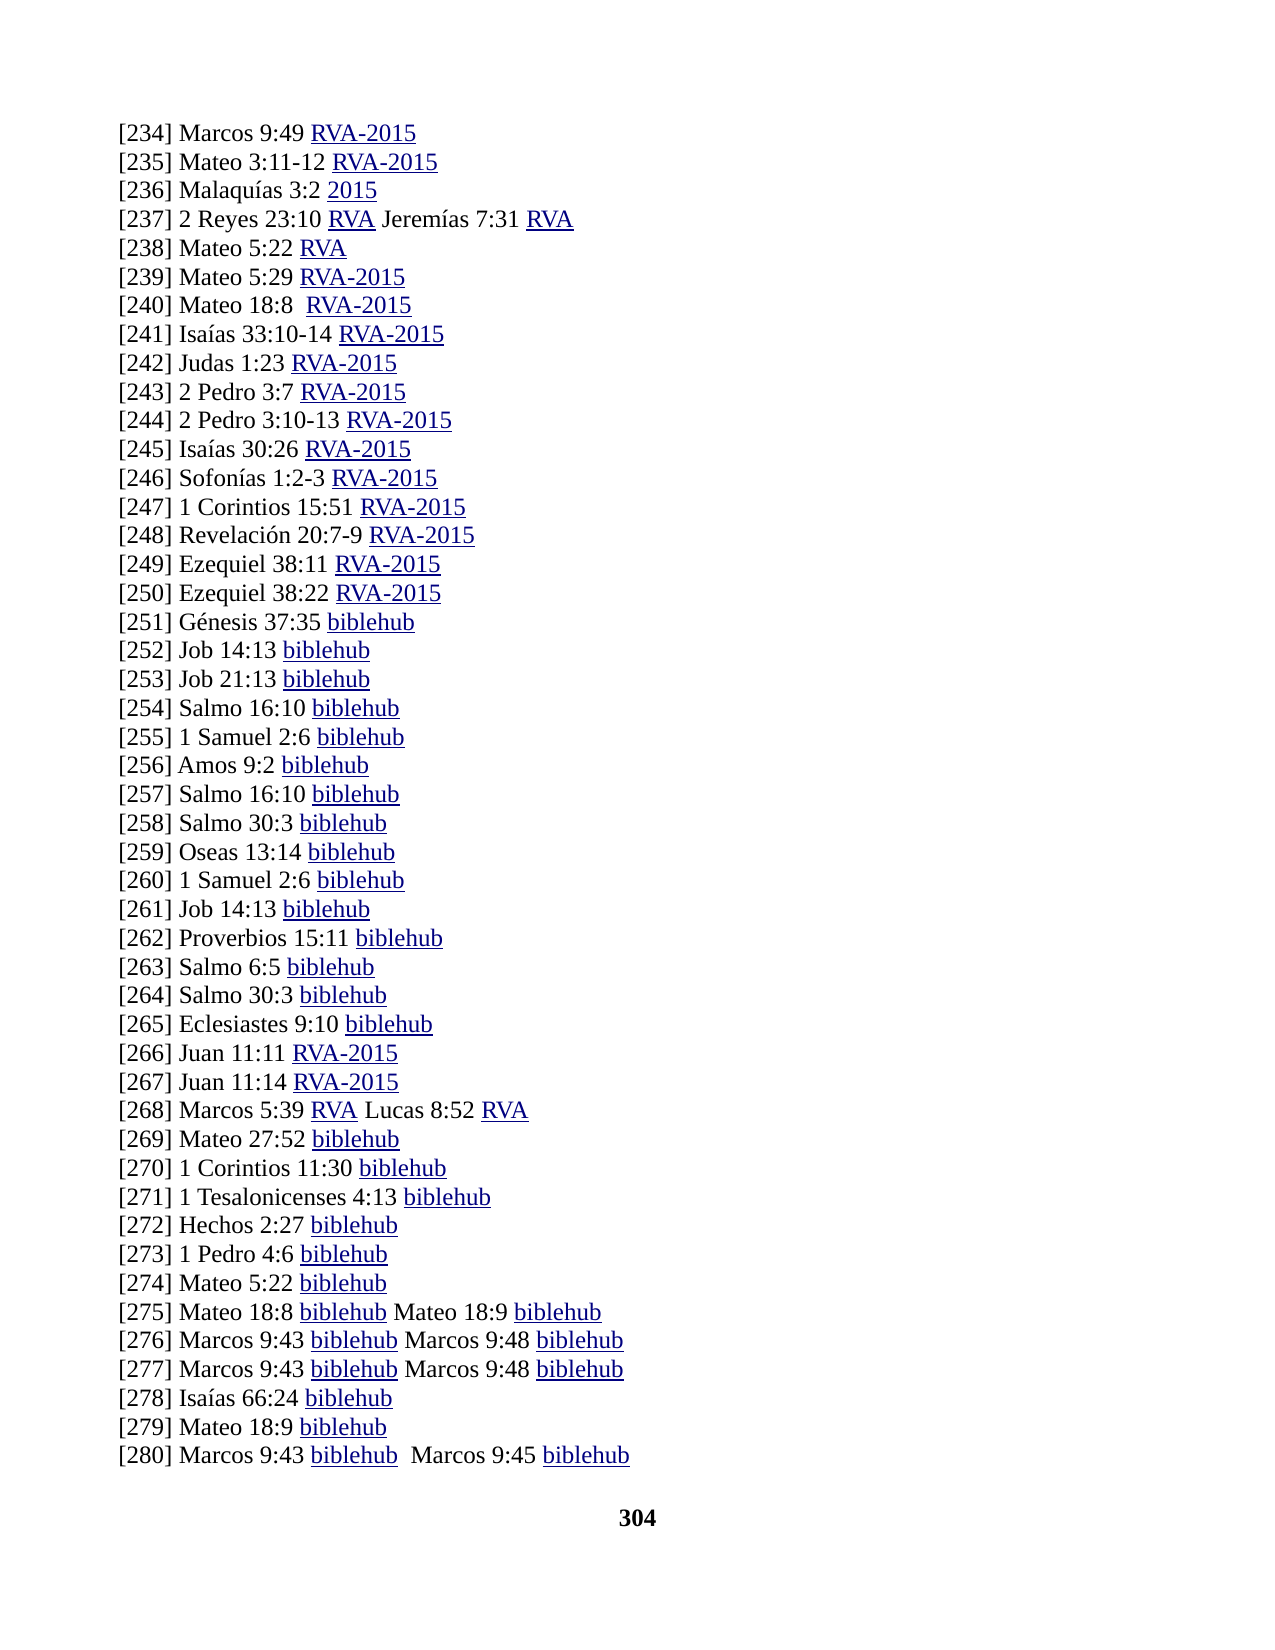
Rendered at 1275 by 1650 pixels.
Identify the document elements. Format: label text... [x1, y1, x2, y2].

text Isaías 66:24 biblehub [118, 1383, 1157, 1412]
text Judas 1:23 RVA-2015 [118, 348, 1157, 377]
text Revelación 20:7-9 RVA-2015 [118, 521, 1157, 549]
text Oseas 13:14 biblehub [118, 837, 1157, 866]
text 1 Tesalonicenses 4:13 biblehub [118, 1182, 1157, 1211]
text Mateo 5:22 biblehub [118, 1268, 1157, 1297]
text Eclesiastes 9:10 biblehub [118, 1009, 1157, 1038]
text 2 Pedro 3:10-13 RVA-2015 [118, 406, 1157, 434]
text Hechos 2:27 biblehub [118, 1211, 1157, 1239]
text Marcos 9:49 RVA-2015 [118, 118, 1157, 147]
text Salmo 16:10 biblehub [118, 779, 1157, 808]
text Marcos 9:43 biblehub Marcos 9:48 biblehub [118, 1354, 1157, 1383]
text Salmo 30:3 biblehub [118, 808, 1157, 837]
text Ezequiel 38:11 RVA-2015 [118, 549, 1157, 578]
text Salmo 6:5 biblehub [118, 952, 1157, 981]
text Marcos 5:39 RVA Lucas 8:52 RVA [118, 1096, 1157, 1124]
text Mateo 18:8 RVA-2015 [118, 291, 1157, 319]
text Marcos 9:43 biblehub Marcos 9:45 biblehub [118, 1441, 1157, 1469]
text Sofonías 1:2-3 RVA-2015 [118, 463, 1157, 492]
text Mateo 5:29 RVA-2015 [118, 262, 1157, 291]
text 1 Samuel 2:6 biblehub [118, 866, 1157, 894]
text Job 14:13 biblehub [118, 894, 1157, 923]
text Malaquías 3:2 2015 [118, 176, 1157, 204]
text Ezequiel 38:22 RVA-2015 [118, 578, 1157, 607]
text Mateo 5:22 RVA [118, 233, 1157, 262]
text Juan 11:14 RVA-2015 [118, 1067, 1157, 1096]
text Salmo 16:10 biblehub [118, 693, 1157, 722]
text 1 Corintios 11:30 biblehub [118, 1153, 1157, 1182]
text Job 14:13 biblehub [118, 636, 1157, 664]
text Proverbios 15:11 biblehub [118, 923, 1157, 952]
text 1 Samuel 2:6 biblehub [118, 722, 1157, 751]
text 1 Corintios 15:51 RVA-2015 [118, 492, 1157, 521]
text 2 Pedro 3:7 RVA-2015 [118, 377, 1157, 406]
text Mateo 27:52 biblehub [118, 1124, 1157, 1153]
text Job 21:13 biblehub [118, 664, 1157, 693]
text 1 Pedro 4:6 biblehub [118, 1239, 1157, 1268]
text Isaías 33:10-14 RVA-2015 [118, 319, 1157, 348]
text Salmo 30:3 biblehub [118, 981, 1157, 1009]
text Amos 9:2 biblehub [118, 751, 1157, 779]
text Isaías 30:26 RVA-2015 [118, 434, 1157, 463]
text Génesis 37:35 biblehub [118, 607, 1157, 636]
text Mateo 18:8 biblehub Mateo 18:9 biblehub [118, 1297, 1157, 1326]
text 2 Reyes 23:10 RVA Jeremías 7:31 RVA [118, 204, 1157, 233]
text Mateo 18:9 biblehub [118, 1412, 1157, 1441]
text Juan 11:11 RVA-2015 [118, 1038, 1157, 1067]
text Mateo 3:11-12 RVA-2015 [118, 147, 1157, 176]
text Marcos 9:43 biblehub Marcos 9:48 biblehub [118, 1326, 1157, 1354]
